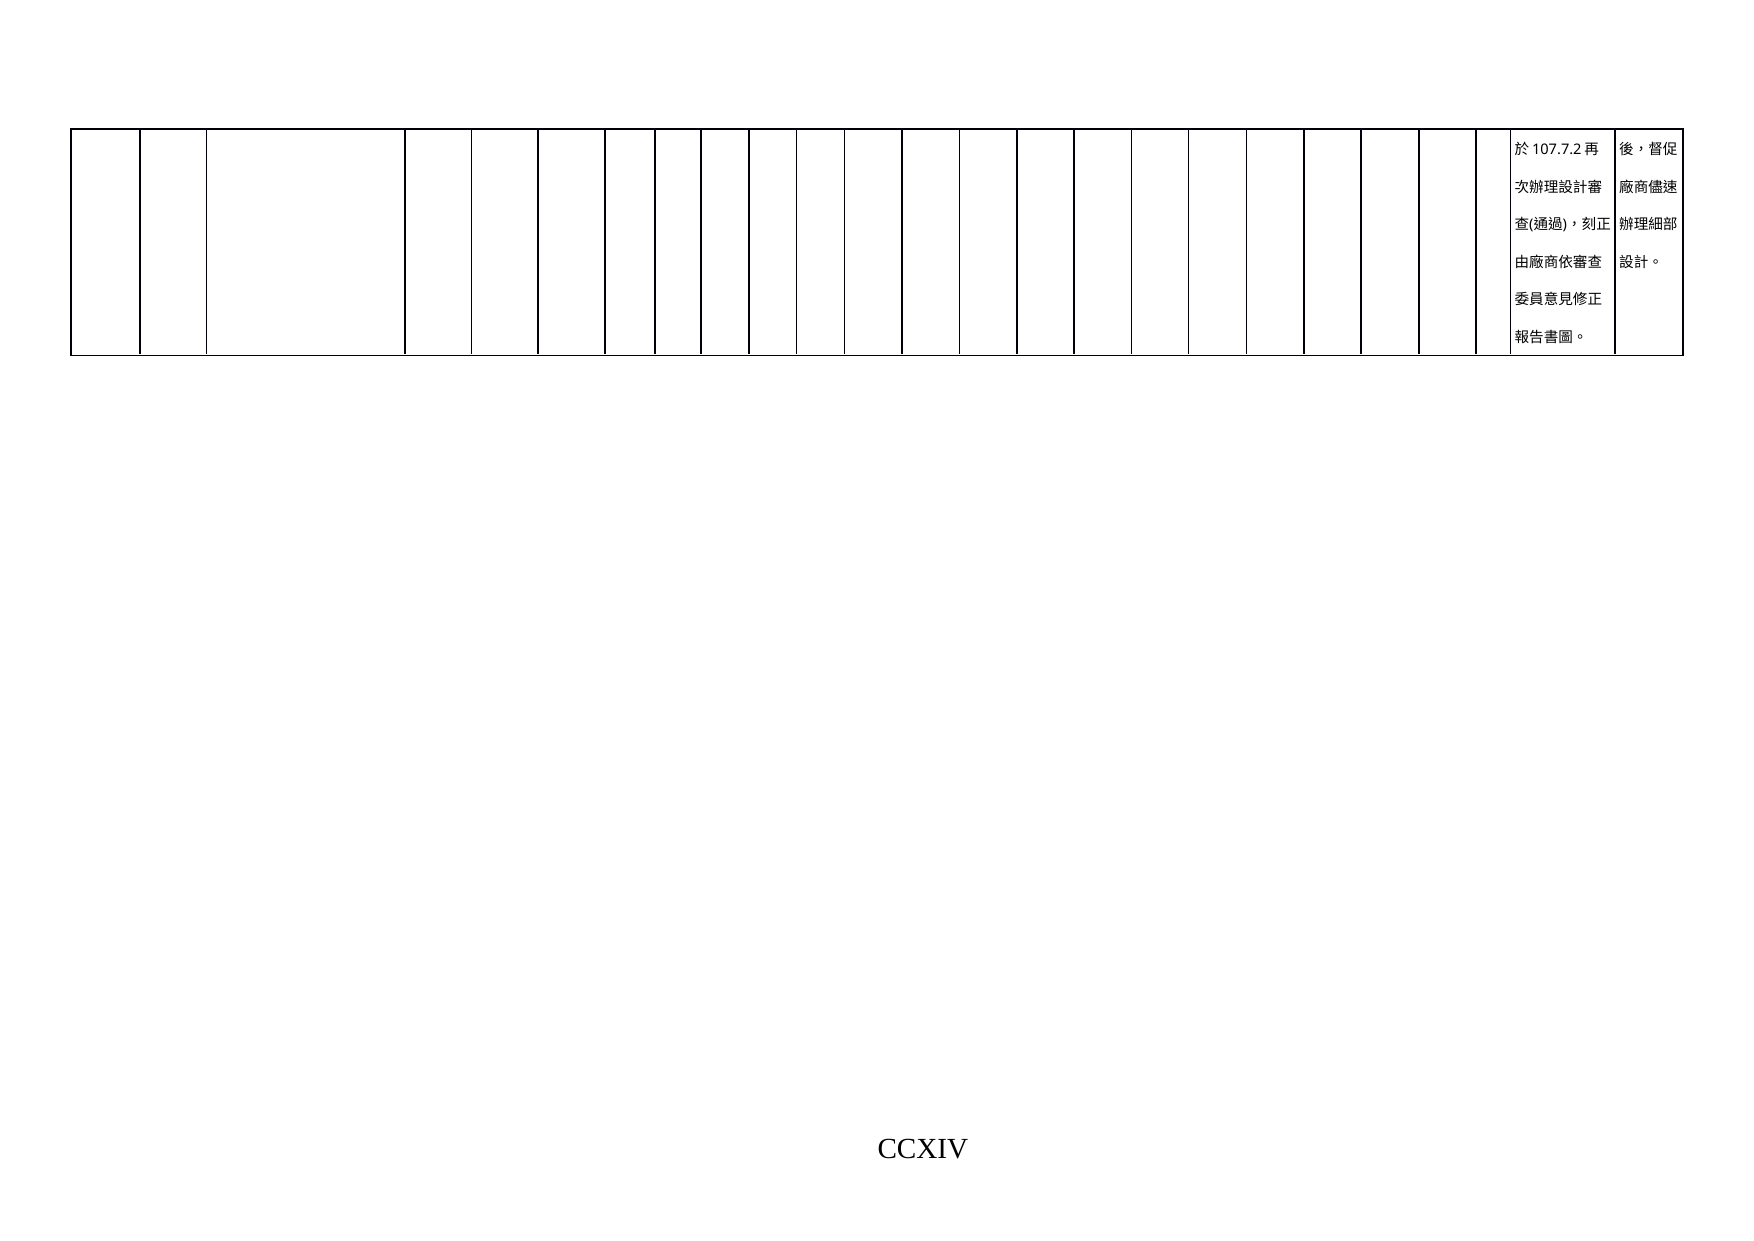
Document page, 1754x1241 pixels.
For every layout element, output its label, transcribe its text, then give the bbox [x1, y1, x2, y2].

table_cell 於107.7.2再次辦理設計審查(通過)，刻正由廠商依審查委員意見修正報告書圖。 [1511, 130, 1614, 354]
table_cell [1132, 130, 1188, 354]
table_cell 後，督促廠商儘速辦理細部設計。 [1616, 130, 1682, 354]
table_cell [141, 130, 206, 354]
table_cell [960, 130, 1016, 354]
table_cell [1075, 130, 1131, 354]
table_cell [656, 130, 700, 354]
table_cell [1305, 130, 1360, 354]
table_cell [845, 130, 901, 354]
table_cell [72, 130, 139, 354]
table_cell [702, 130, 748, 354]
table_cell [1189, 130, 1246, 354]
table_cell [903, 130, 959, 354]
table_cell [750, 130, 796, 354]
table_cell [797, 130, 844, 354]
table_cell [472, 130, 537, 354]
table_cell [207, 130, 404, 354]
table_cell [1420, 130, 1475, 354]
table_cell [1477, 130, 1510, 354]
table_cell [539, 130, 604, 354]
table_cell [606, 130, 654, 354]
table_cell [1247, 130, 1303, 354]
table_cell [406, 130, 471, 354]
table_cell [1362, 130, 1418, 354]
table_cell [1018, 130, 1073, 354]
